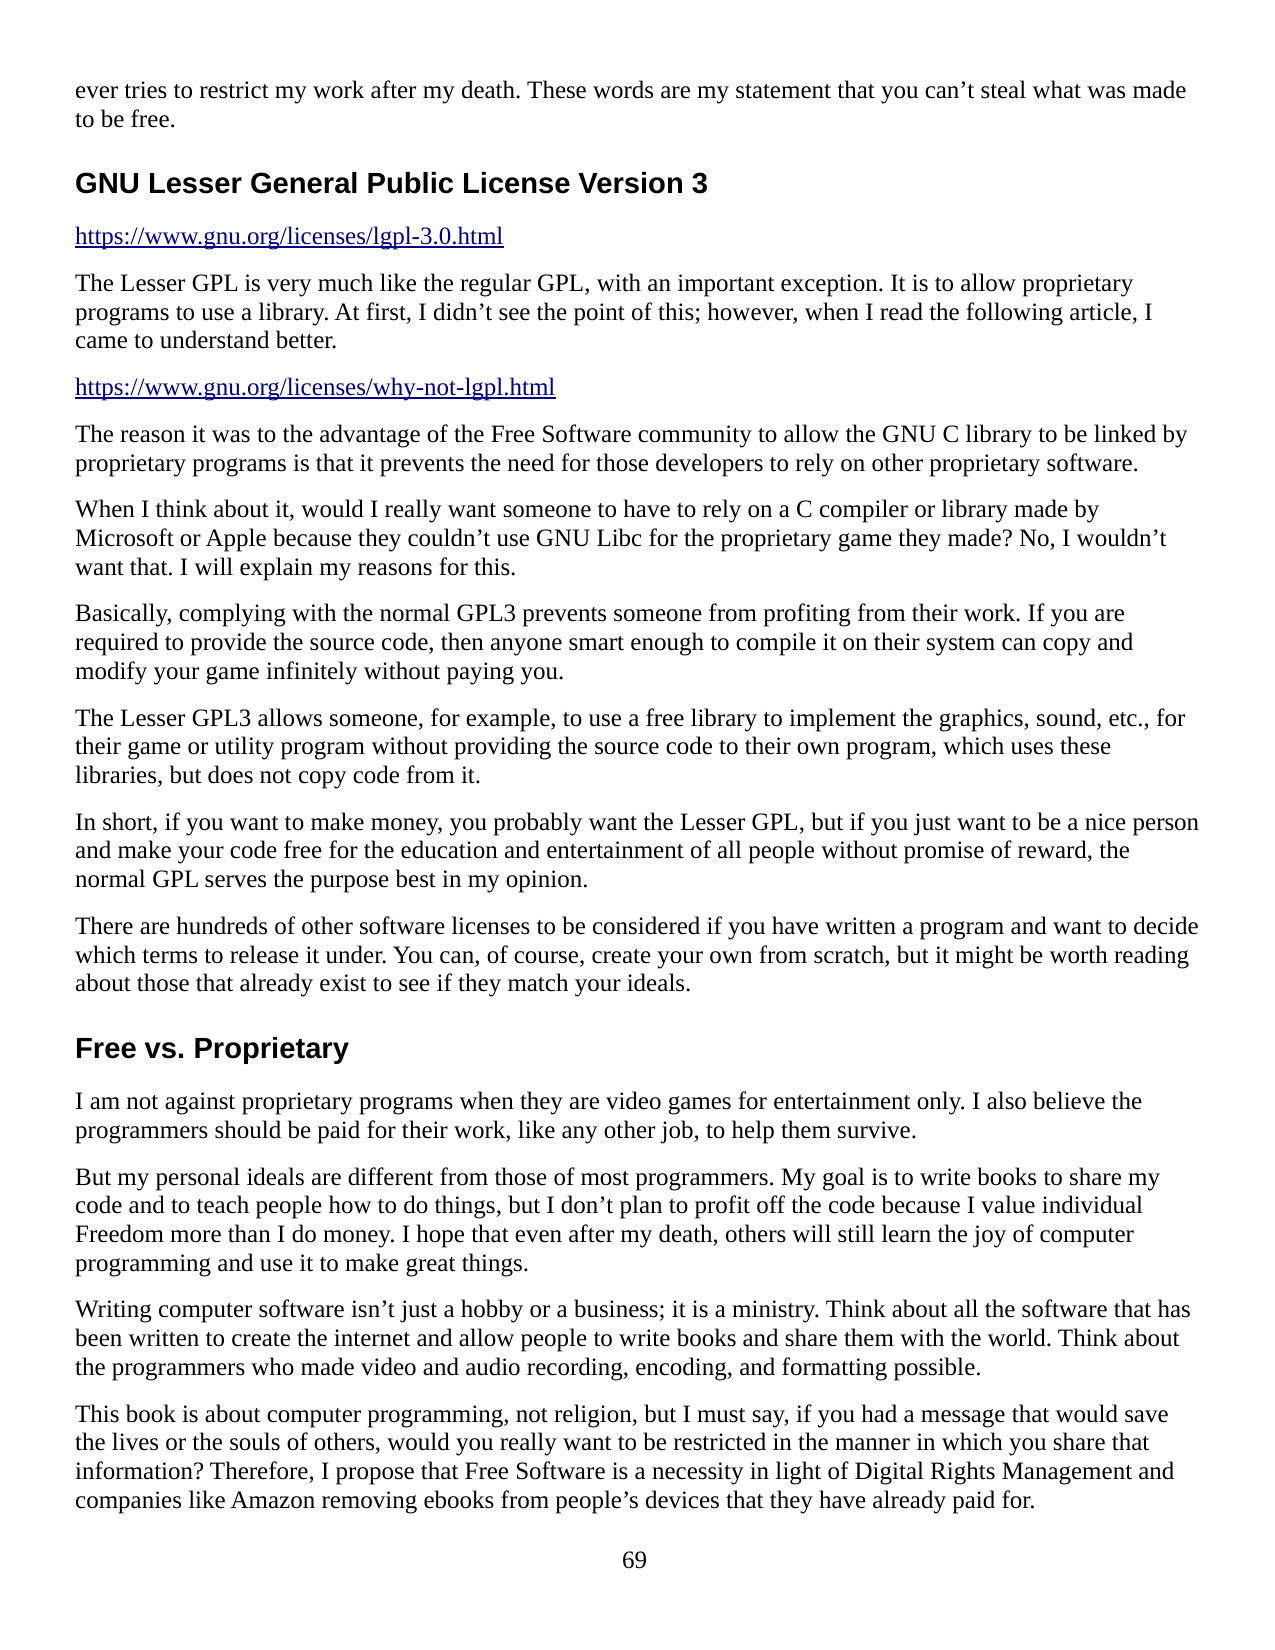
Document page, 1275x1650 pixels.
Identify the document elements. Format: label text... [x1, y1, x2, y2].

subtitle GNU Lesser General Public License Version 3 [75, 166, 1200, 200]
text This book is about computer programming, not religion, but I must say, if you had a message that would save the lives or the souls of others, would you really want to be restricted in the manner in which you share that information? Therefore, I propose that Free Software is a necessity in light of Digital Rights Management and companies like Amazon removing ebooks from people’s devices that they have already paid for. [75, 1399, 1200, 1514]
text I am not against proprietary programs when they are video games for entertainment only. I also believe the programmers should be paid for their work, like any other job, to help them survive. [75, 1086, 1200, 1144]
text The Lesser GPL3 allows someone, for example, to use a free library to implement the graphics, sound, etc., for their game or utility program without providing the source code to their own program, which uses these libraries, but does not copy code from it. [75, 703, 1200, 789]
text Basically, complying with the normal GPL3 prevents someone from profiting from their work. If you are required to provide the source code, then anyone smart enough to compile it on their system can copy and modify your game infinitely without paying you. [75, 598, 1200, 685]
text When I think about it, would I really want someone to have to rely on a C compiler or library made by Microsoft or Apple because they couldn’t use GNU Libc for the proprietary game they made? No, I wouldn’t want that. I will explain my reasons for this. [75, 494, 1200, 581]
text In short, if you want to make money, you probably want the Lesser GPL, but if you just want to be a nice person and make your code free for the education and entertainment of all people without promise of reward, the normal GPL serves the purpose best in my opinion. [75, 807, 1200, 893]
text But my personal ideals are different from those of most programmers. My goal is to write books to share my code and to teach people how to do things, but I don’t plan to profit off the code because I value individual Freedom more than I do money. I hope that even after my death, others will still learn the joy of computer programming and use it to make great things. [75, 1162, 1200, 1277]
text There are hundreds of other software licenses to be considered if you have written a program and want to decide which terms to release it under. You can, of course, create your own from scratch, but it might be worth reading about those that already exist to see if they match your ideals. [75, 911, 1200, 997]
text https://www.gnu.org/licenses/lgpl-3.0.html [75, 221, 1200, 250]
text The reason it was to the advantage of the Free Software community to allow the GNU C library to be linked by proprietary programs is that it prevents the need for those developers to rely on other proprietary software. [75, 419, 1200, 476]
text Writing computer software isn’t just a hobby or a business; it is a ministry. Think about all the software that has been written to create the internet and allow people to write books and share them with the world. Think about the programmers who made video and audio recording, encoding, and formatting possible. [75, 1294, 1200, 1381]
text https://www.gnu.org/licenses/why-not-lgpl.html [75, 372, 1200, 401]
text The Lesser GPL is very much like the regular GPL, with an important exception. It is to allow proprietary programs to use a library. At first, I didn’t see the point of this; however, when I read the following article, I came to understand better. [75, 268, 1200, 354]
text ever tries to restrict my work after my death. These words are my statement that you can’t steal what was made to be free. [75, 75, 1200, 132]
subtitle Free vs. Proprietary [75, 1031, 1200, 1065]
